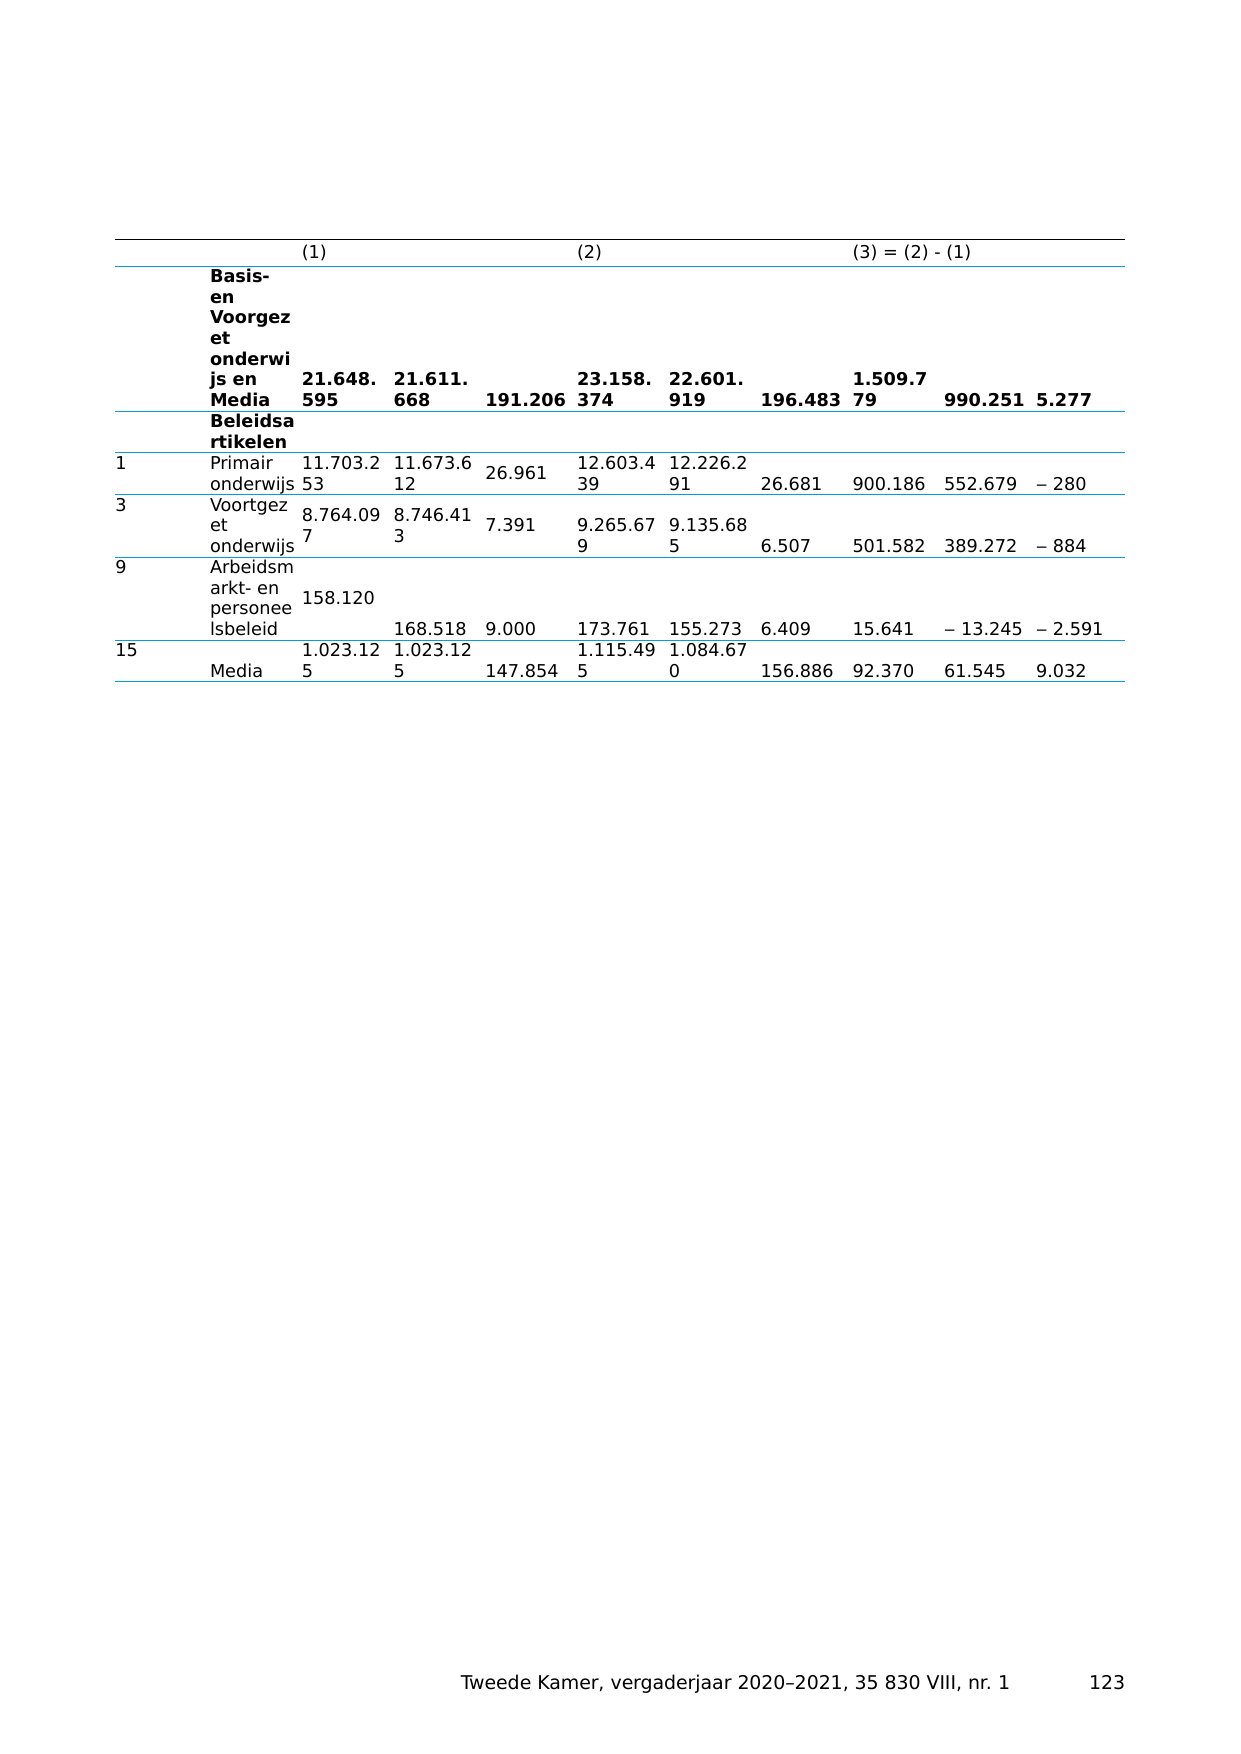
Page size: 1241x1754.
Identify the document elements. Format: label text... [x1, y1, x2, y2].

table_cell 92.370 [849, 641, 941, 681]
table_cell Voortgezet onderwijs [207, 495, 299, 556]
table_cell [482, 412, 574, 452]
table_cell 1.509.779 [849, 267, 941, 411]
table_cell 3 [115, 495, 207, 556]
table_cell 9.265.679 [574, 495, 666, 556]
table_cell 26.681 [758, 453, 849, 494]
table_cell 9 [115, 558, 207, 639]
table_cell 61.545 [941, 641, 1033, 681]
table_cell 191.206 [482, 267, 574, 411]
table_cell [1033, 412, 1125, 452]
table_cell 1.115.495 [574, 641, 666, 681]
table_cell 9.000 [482, 558, 574, 639]
table_cell 21.648.595 [299, 267, 390, 411]
table_cell 389.272 [941, 495, 1033, 556]
table_cell Primair onderwijs [207, 453, 299, 494]
table_cell 5.277 [1033, 267, 1125, 411]
table_cell 15.641 [849, 558, 941, 639]
table_cell 158.120 [299, 558, 390, 639]
table_cell (2) [574, 240, 849, 266]
table_cell 9.135.685 [666, 495, 757, 556]
table_cell ‒ 13.245 [941, 558, 1033, 639]
table_cell ‒ 280 [1033, 453, 1125, 494]
table_cell 23.158.374 [574, 267, 666, 411]
table_cell 15 [115, 641, 207, 681]
table_cell 12.603.439 [574, 453, 666, 494]
table_cell 900.186 [849, 453, 941, 494]
table_cell 7.391 [482, 495, 574, 556]
table_cell 552.679 [941, 453, 1033, 494]
table_cell [390, 412, 482, 452]
table_cell [207, 240, 299, 266]
table_cell 501.582 [849, 495, 941, 556]
table_cell 990.251 [941, 267, 1033, 411]
table_cell Basis- en Voorgezet onderwijs en Media [207, 267, 299, 411]
table_cell 168.518 [390, 558, 482, 639]
table_cell 21.611.668 [390, 267, 482, 411]
table_cell [574, 412, 666, 452]
table_cell 12.226.291 [666, 453, 757, 494]
table_cell Media [207, 641, 299, 681]
table_header Tabel 65 Departementale verantwoordingsstaat 2020 van het Ministerie van Onderwijs, Cultuur en Wetenschap (VIII) (bedragen x € 1.000) [115, 191, 1125, 239]
table_cell 8.764.097 [299, 495, 390, 556]
table_cell [941, 412, 1033, 452]
table_cell 6.409 [758, 558, 849, 639]
table_cell [666, 412, 757, 452]
table_cell 11.703.253 [299, 453, 390, 494]
table_cell [758, 412, 849, 452]
table_cell 155.273 [666, 558, 757, 639]
table_cell 6.507 [758, 495, 849, 556]
table_cell [849, 412, 941, 452]
table_cell 9.032 [1033, 641, 1125, 681]
table_cell 1.023.125 [390, 641, 482, 681]
table_cell 1.084.670 [666, 641, 757, 681]
table_cell [115, 240, 207, 266]
table_cell 22.601.919 [666, 267, 757, 411]
table_cell ‒ 2.591 [1033, 558, 1125, 639]
table_cell 1 [115, 453, 207, 494]
table_cell [115, 412, 207, 452]
table_cell (3) = (2) - (1) [849, 240, 1125, 266]
table_cell (1) [299, 240, 574, 266]
table_cell 147.854 [482, 641, 574, 681]
table_cell 11.673.612 [390, 453, 482, 494]
table_cell Arbeidsmarkt- en personeelsbeleid [207, 558, 299, 639]
table_cell 173.761 [574, 558, 666, 639]
table_cell 196.483 [758, 267, 849, 411]
table_cell 8.746.413 [390, 495, 482, 556]
table_cell [299, 412, 390, 452]
table_cell 156.886 [758, 641, 849, 681]
table_cell [115, 267, 207, 411]
table_cell 1.023.125 [299, 641, 390, 681]
table_cell Beleidsartikelen [207, 412, 299, 452]
table_cell 26.961 [482, 453, 574, 494]
table_cell ‒ 884 [1033, 495, 1125, 556]
